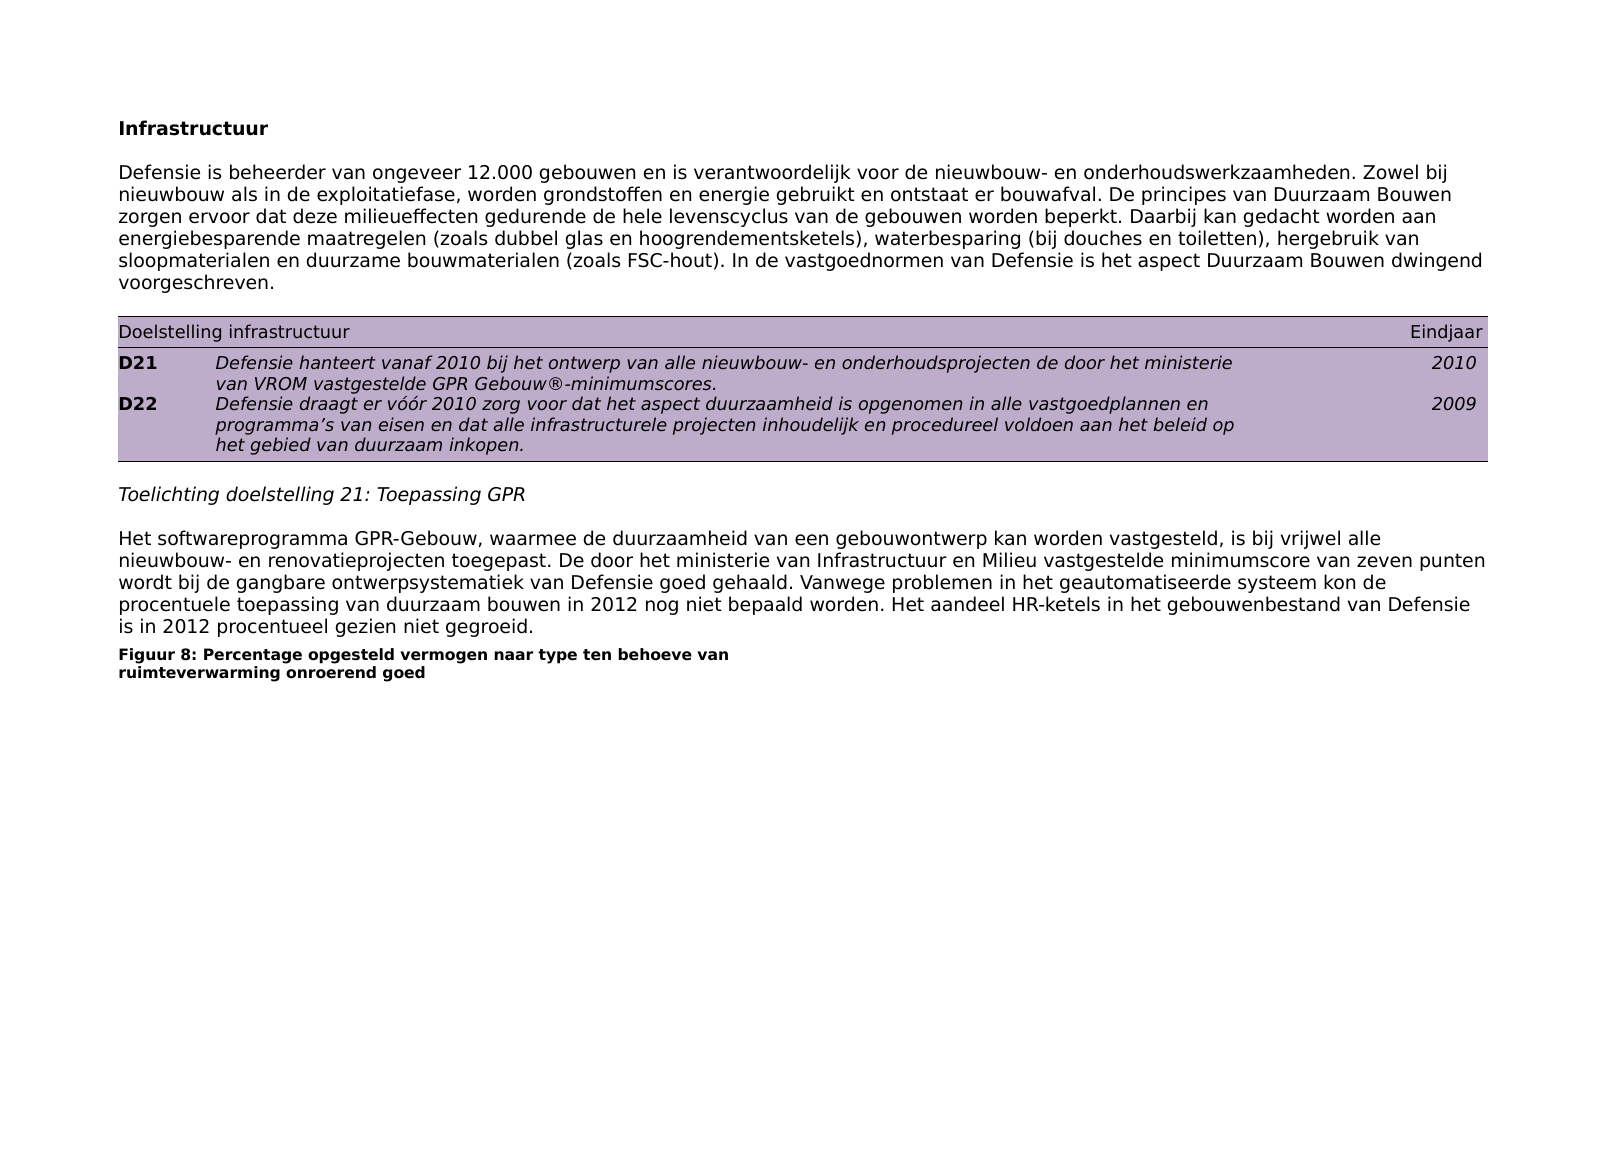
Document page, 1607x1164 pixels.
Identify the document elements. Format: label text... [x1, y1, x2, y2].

text Defensie is beheerder van ongeveer 12.000 gebouwen en is verantwoordelijk voor de nieuwbouw- en onderhoudswerkzaamheden. Zowel bij nieuwbouw als in de exploitatiefase, worden grondstoffen en energie gebruikt en ontstaat er bouwafval. De principes van Duurzaam Bouwen zorgen ervoor dat deze milieueffecten gedurende de hele levenscyclus van de gebouwen worden beperkt. Daarbij kan gedacht worden aan energiebesparende maatregelen (zoals dubbel glas en hoogrendementsketels), waterbesparing (bij douches en toiletten), hergebruik van sloopmaterialen en duurzame bouwmaterialen (zoals FSC-hout). In de vastgoednormen van Defensie is het aspect Duurzaam Bouwen dwingend voorgeschreven. [118, 162, 1488, 294]
table_cell Defensie draagt er vóór 2010 zorg voor dat het aspect duurzaamheid is opgenomen in alle vastgoedplannen en programma’s van eisen en dat alle infrastructurele projecten inhoudelijk en procedureel voldoen aan het beleid op het gebied van duurzaam inkopen. [209, 394, 1244, 461]
text Het softwareprogramma GPR-Gebouw, waarmee de duurzaamheid van een gebouwontwerp kan worden vastgesteld, is bij vrijwel alle nieuwbouw- en renovatieprojecten toegepast. De door het ministerie van Infrastructuur en Milieu vastgestelde minimumscore van zeven punten wordt bij de gangbare ontwerpsystematiek van Defensie goed gehaald. Vanwege problemen in het geautomatiseerde systeem kon de procentuele toepassing van duurzaam bouwen in 2012 nog niet bepaald worden. Het aandeel HR-ketels in het gebouwenbestand van Defensie is in 2012 procentueel gezien niet gegroeid. [118, 528, 1488, 638]
table_cell Defensie hanteert vanaf 2010 bij het ontwerp van alle nieuwbouw- en onderhoudsprojecten de door het ministerie van VROM vastgestelde GPR Gebouw®-minimumscores. [209, 348, 1244, 394]
table_cell 2010 [1245, 348, 1488, 394]
table_cell 2009 [1245, 394, 1488, 461]
text Figuur 8: Percentage opgesteld vermogen naar type ten behoeve van ruimteverwarming onroerend goed [118, 646, 738, 682]
subtitle Toelichting doelstelling 21: Toepassing GPR [118, 484, 1488, 506]
table_header Doelstelling infrastructuur [118, 317, 1244, 347]
table_cell D22 [118, 394, 209, 461]
table_header Eindjaar [1245, 317, 1488, 347]
table_cell D21 [118, 348, 209, 394]
subtitle Infrastructuur [118, 118, 1488, 140]
